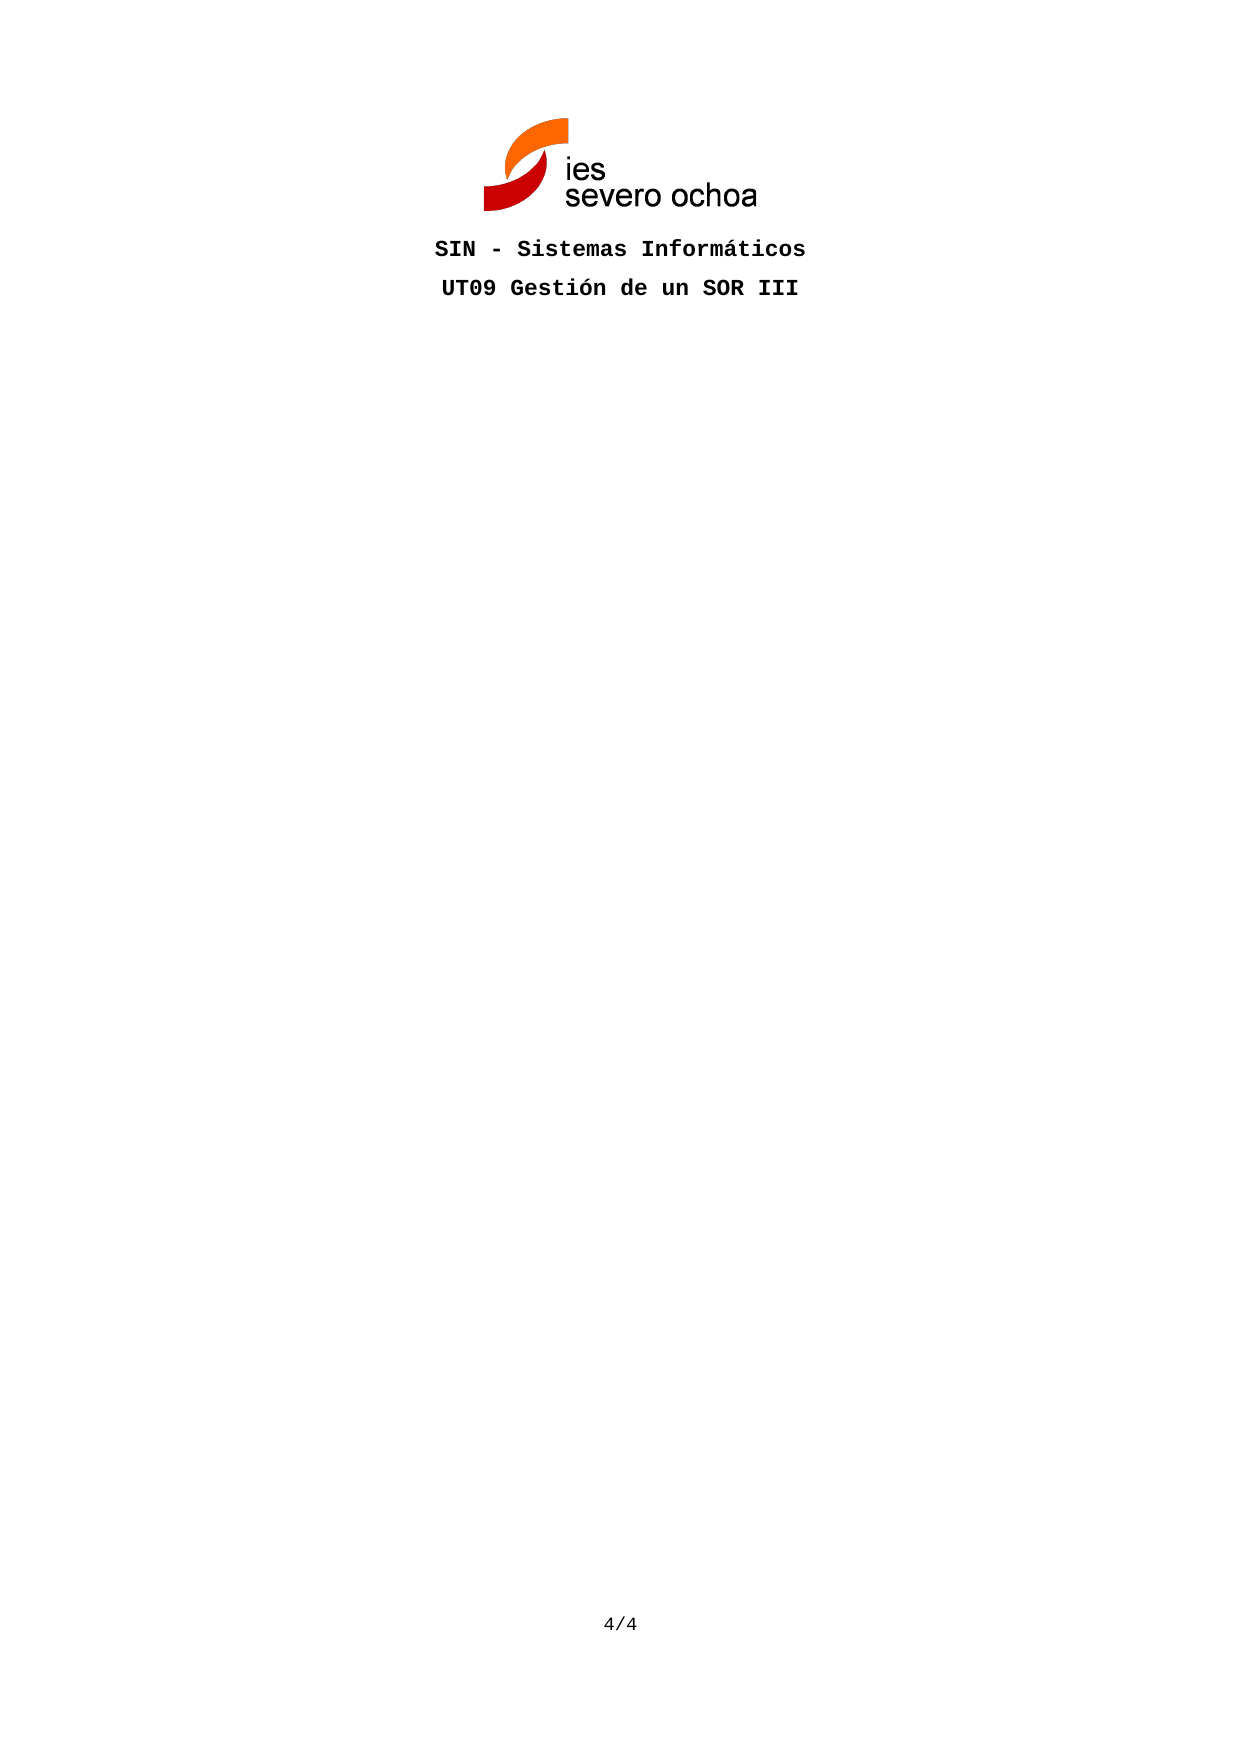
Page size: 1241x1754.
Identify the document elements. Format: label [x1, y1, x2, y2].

picture [483, 118, 757, 211]
